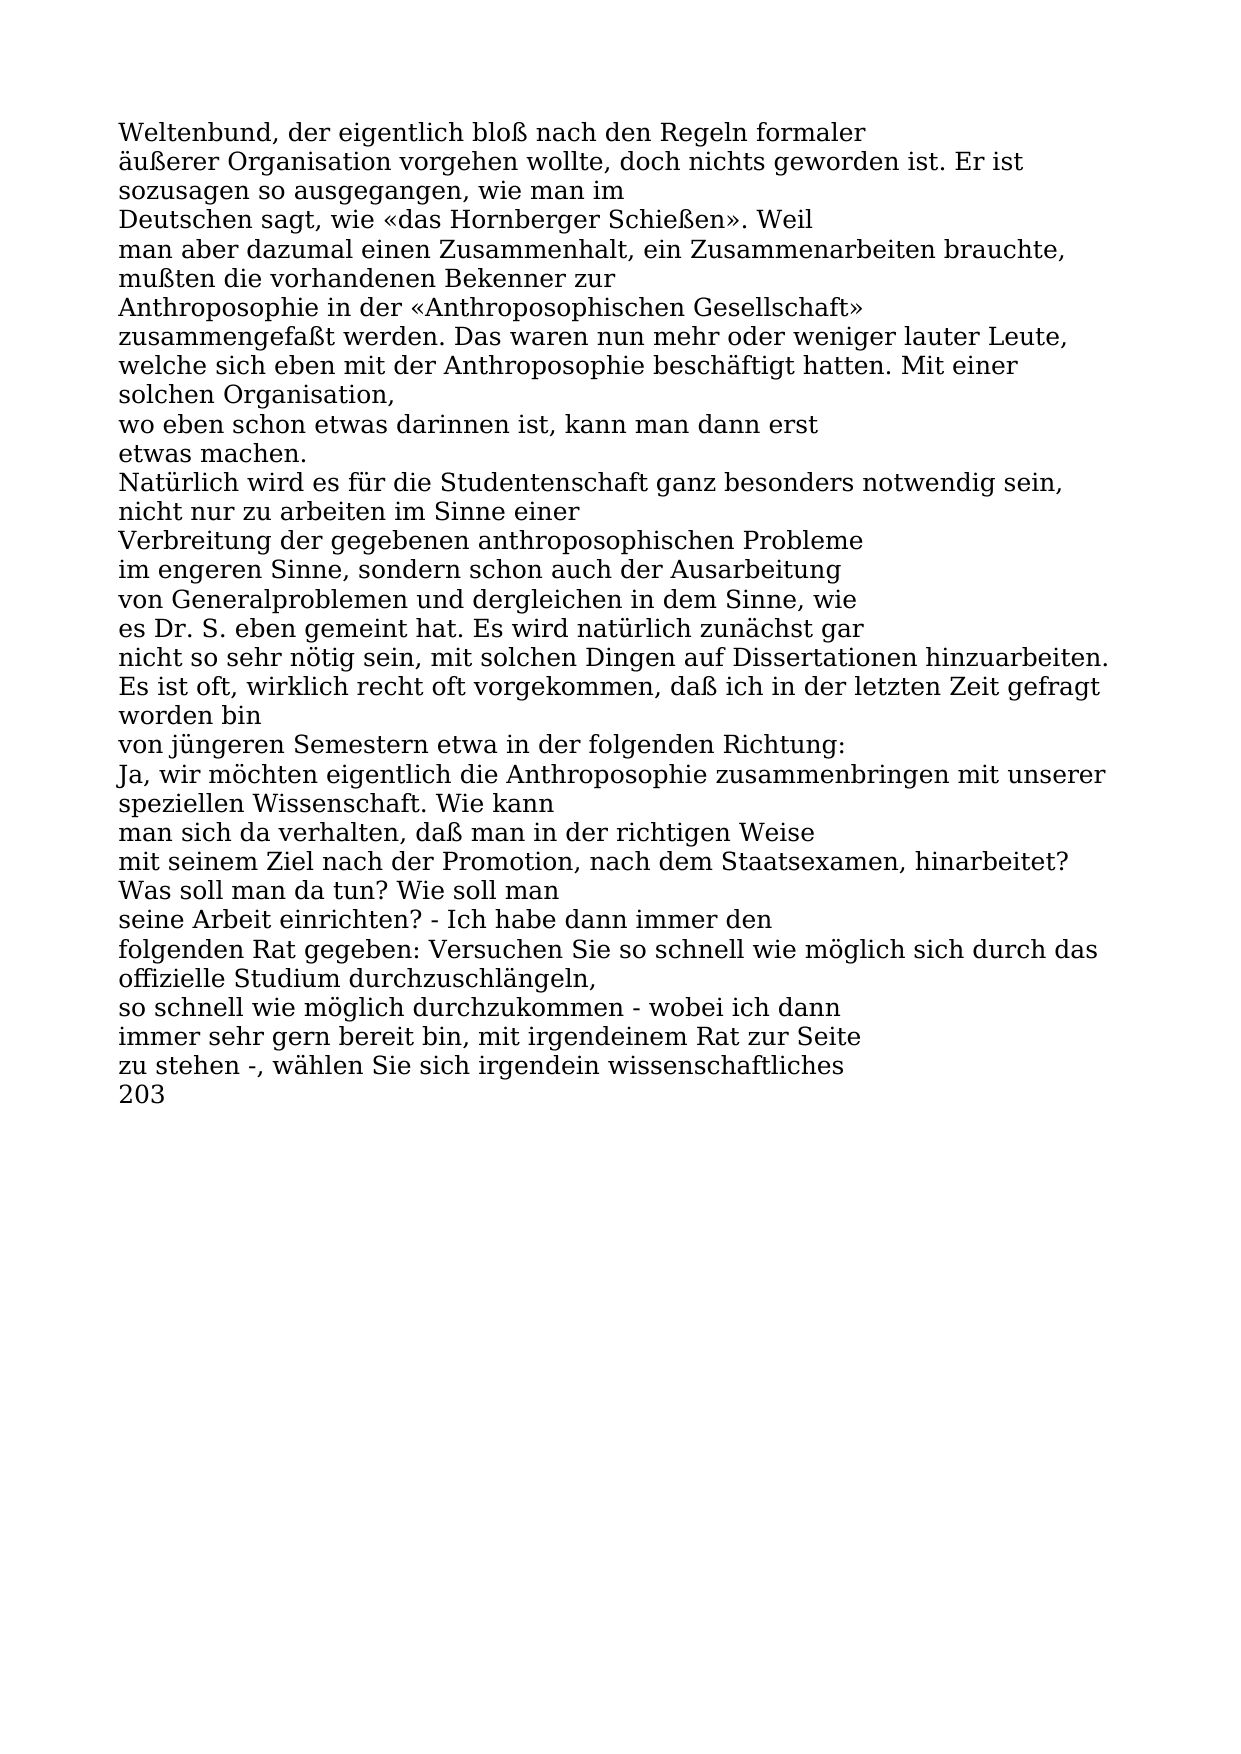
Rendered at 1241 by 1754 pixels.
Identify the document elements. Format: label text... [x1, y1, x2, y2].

text Deutschen sagt, wie «das Hornberger Schießen». Weil [118, 206, 1122, 235]
text im engeren Sinne, sondern schon auch der Ausarbeitung [118, 556, 1122, 585]
text Verbreitung der gegebenen anthroposophischen Probleme [118, 526, 1122, 556]
text 203 [118, 1081, 1122, 1110]
text folgenden Rat gegeben: Versuchen Sie so schnell wie möglich sich durch das offizielle Studium durchzuschlängeln, [118, 935, 1122, 993]
text man aber dazumal einen Zusammenhalt, ein Zusammenarbeiten brauchte, mußten die vorhandenen Bekenner zur [118, 235, 1122, 293]
text nicht so sehr nötig sein, mit solchen Dingen auf Dissertationen hinzuarbeiten. Es ist oft, wirklich recht oft vorgekommen, daß ich in der letzten Zeit gefragt worden bin [118, 643, 1122, 731]
text äußerer Organisation vorgehen wollte, doch nichts geworden ist. Er ist sozusagen so ausgegangen, wie man im [118, 147, 1122, 206]
text man sich da verhalten, daß man in der richtigen Weise [118, 818, 1122, 847]
text Natürlich wird es für die Studentenschaft ganz besonders notwendig sein, nicht nur zu arbeiten im Sinne einer [118, 468, 1122, 526]
text immer sehr gern bereit bin, mit irgendeinem Rat zur Seite [118, 1022, 1122, 1051]
text Ja, wir möchten eigentlich die Anthroposophie zusammenbringen mit unserer speziellen Wissenschaft. Wie kann [118, 760, 1122, 818]
text Weltenbund, der eigentlich bloß nach den Regeln formaler [118, 118, 1122, 147]
text etwas machen. [118, 439, 1122, 468]
text seine Arbeit einrichten? - Ich habe dann immer den [118, 906, 1122, 935]
text von jüngeren Semestern etwa in der folgenden Richtung: [118, 731, 1122, 760]
text zusammengefaßt werden. Das waren nun mehr oder weniger lauter Leute, welche sich eben mit der Anthroposophie beschäftigt hatten. Mit einer solchen Organisation, [118, 322, 1122, 410]
text mit seinem Ziel nach der Promotion, nach dem Staatsexamen, hinarbeitet? Was soll man da tun? Wie soll man [118, 847, 1122, 906]
text so schnell wie möglich durchzukommen - wobei ich dann [118, 993, 1122, 1022]
text es Dr. S. eben gemeint hat. Es wird natürlich zunächst gar [118, 614, 1122, 643]
text zu stehen -, wählen Sie sich irgendein wissenschaftliches [118, 1051, 1122, 1081]
text Anthroposophie in der «Anthroposophischen Gesellschaft» [118, 293, 1122, 322]
text wo eben schon etwas darinnen ist, kann man dann erst [118, 410, 1122, 439]
text von Generalproblemen und dergleichen in dem Sinne, wie [118, 585, 1122, 614]
